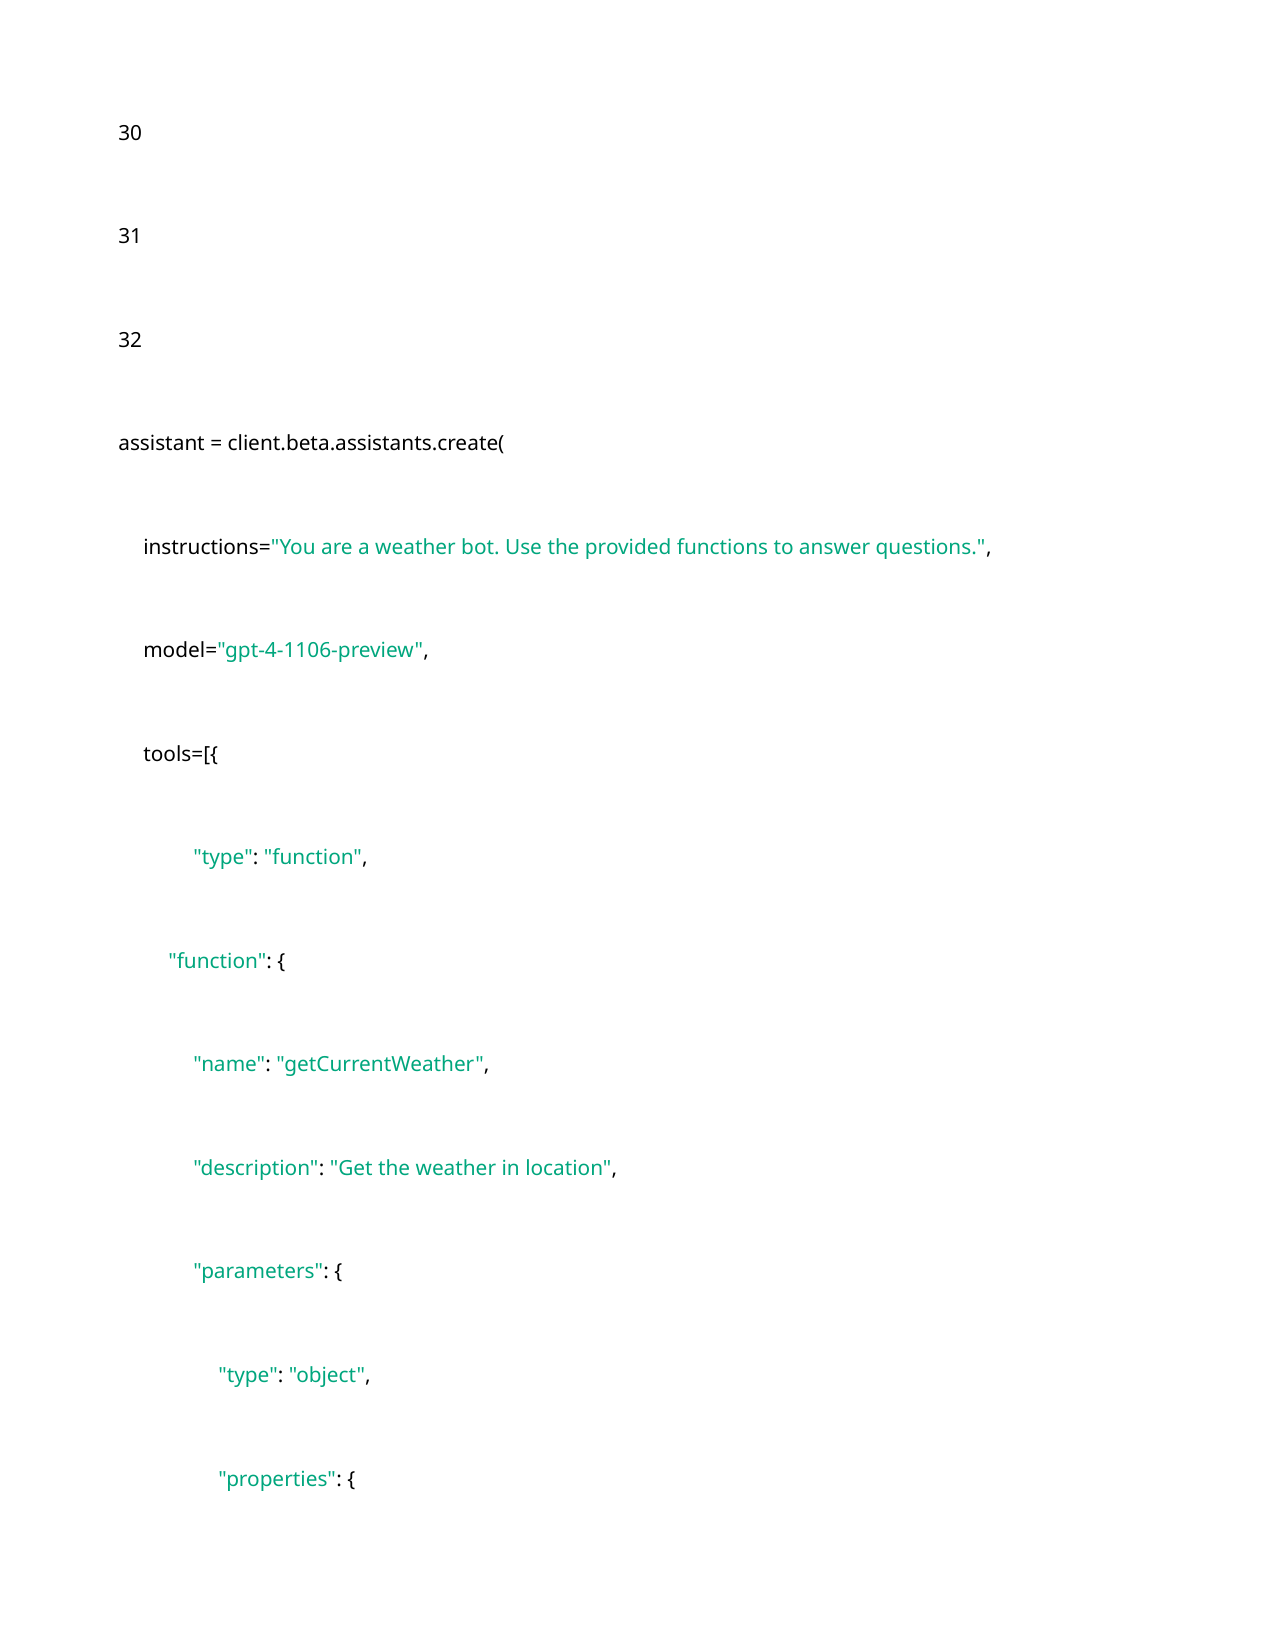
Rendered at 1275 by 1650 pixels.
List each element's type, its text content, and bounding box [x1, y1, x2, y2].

text 30 [118, 118, 1157, 147]
text assistant = client.beta.assistants.create( [118, 428, 1157, 457]
text model="gpt-4-1106-preview", [118, 635, 1157, 664]
text "type": "object", [118, 1360, 1157, 1389]
text "function": { [118, 946, 1157, 974]
text "description": "Get the weather in location", [118, 1153, 1157, 1182]
text "name": "getCurrentWeather", [118, 1049, 1157, 1078]
text instructions="You are a weather bot. Use the provided functions to answer questions.", [118, 532, 1157, 560]
text tools=[{ [118, 739, 1157, 767]
text "type": "function", [118, 842, 1157, 871]
text 32 [118, 325, 1157, 353]
text 31 [118, 222, 1157, 250]
text "properties": { [118, 1464, 1157, 1492]
text "parameters": { [118, 1257, 1157, 1285]
